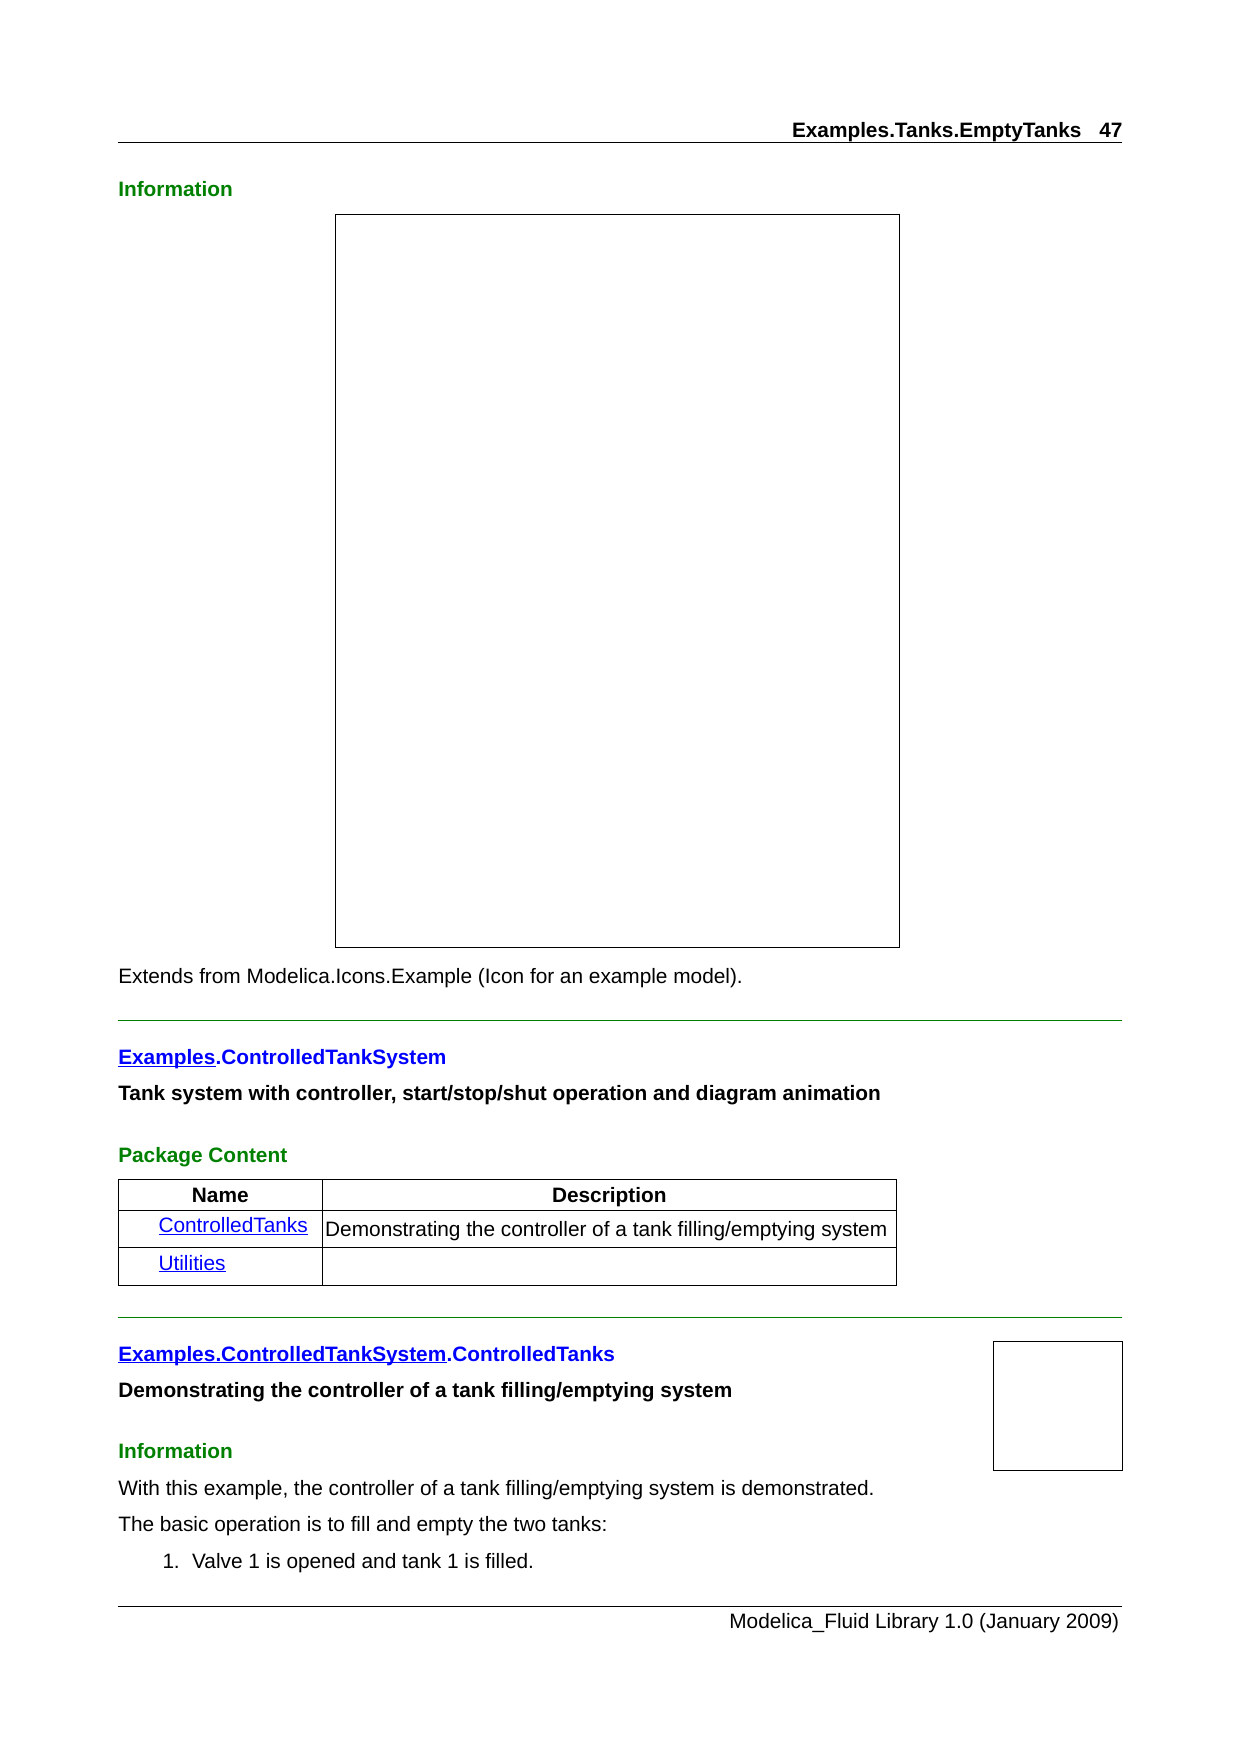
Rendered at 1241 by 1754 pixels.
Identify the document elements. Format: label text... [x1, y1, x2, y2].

table_cell [323, 1248, 896, 1285]
text With this example, the controller of a tank filling/emptying system is demonstrated. [118, 1476, 1122, 1500]
subtitle Examples.ControlledTankSystem.ControlledTanks [118, 1341, 993, 1365]
text Tank system with controller, start/stop/shut operation and diagram animation [118, 1081, 1122, 1105]
table_header Name [119, 1180, 322, 1209]
subtitle [994, 1439, 1122, 1463]
subtitle Examples.ControlledTankSystem [118, 1045, 1122, 1069]
text Extends from Modelica.Icons.Example (Icon for an example model). [118, 964, 1122, 988]
text The basic operation is to fill and empty the two tanks: [118, 1512, 1122, 1536]
text [994, 1378, 1122, 1402]
subtitle Information [118, 1439, 993, 1463]
subtitle Package Content [118, 1143, 1122, 1167]
table_cell Demonstrating the controller of a tank filling/emptying system [323, 1211, 896, 1247]
subtitle [994, 1342, 1122, 1365]
table_header Description [323, 1180, 896, 1209]
table_cell Utilities [119, 1248, 322, 1285]
subtitle Information [118, 177, 1122, 201]
table_cell ControlledTanks [119, 1211, 322, 1247]
list Valve 1 is opened and tank 1 is filled. [162, 1549, 1122, 1573]
text Demonstrating the controller of a tank filling/emptying system [118, 1378, 993, 1402]
